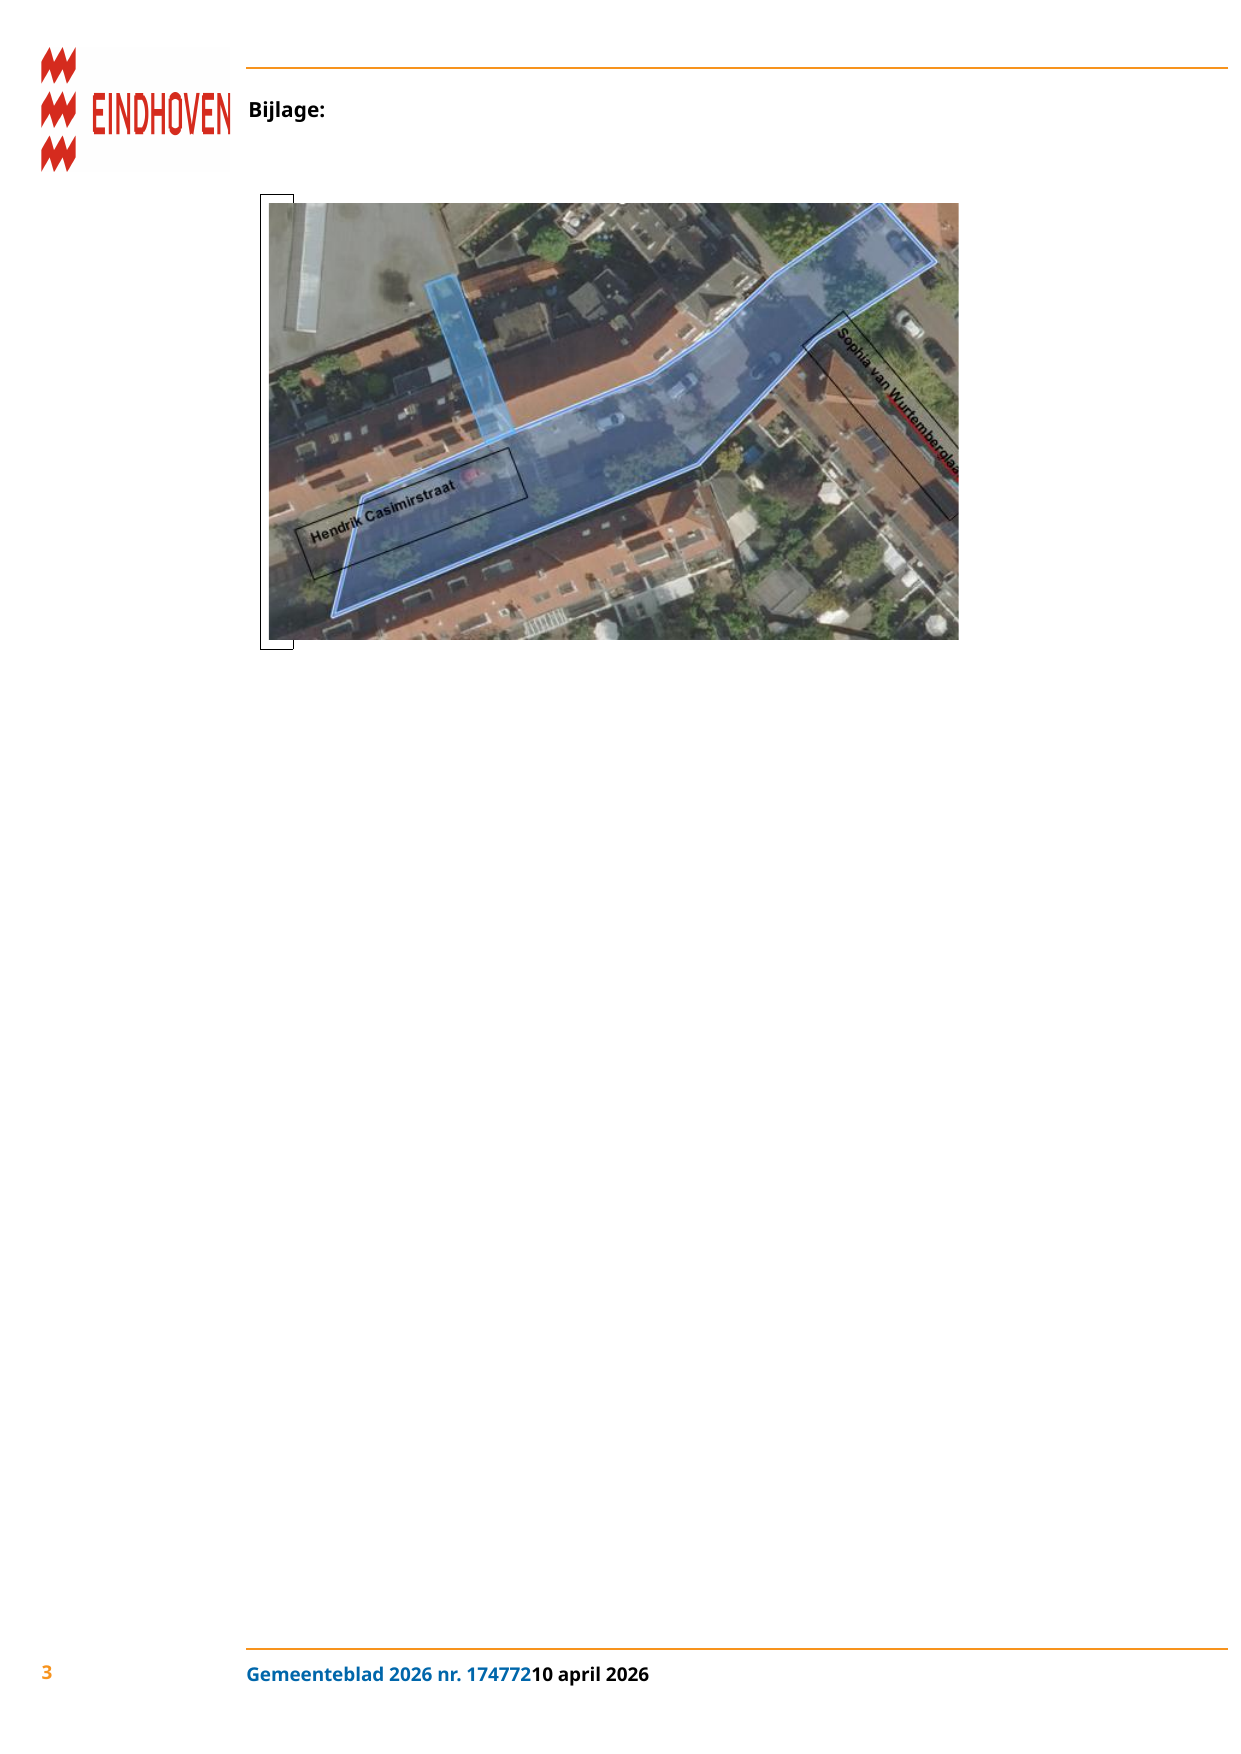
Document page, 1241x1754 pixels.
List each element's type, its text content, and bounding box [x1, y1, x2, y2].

text Bijlage: [248, 95, 1152, 123]
picture [268, 203, 959, 640]
picture [41, 47, 231, 172]
